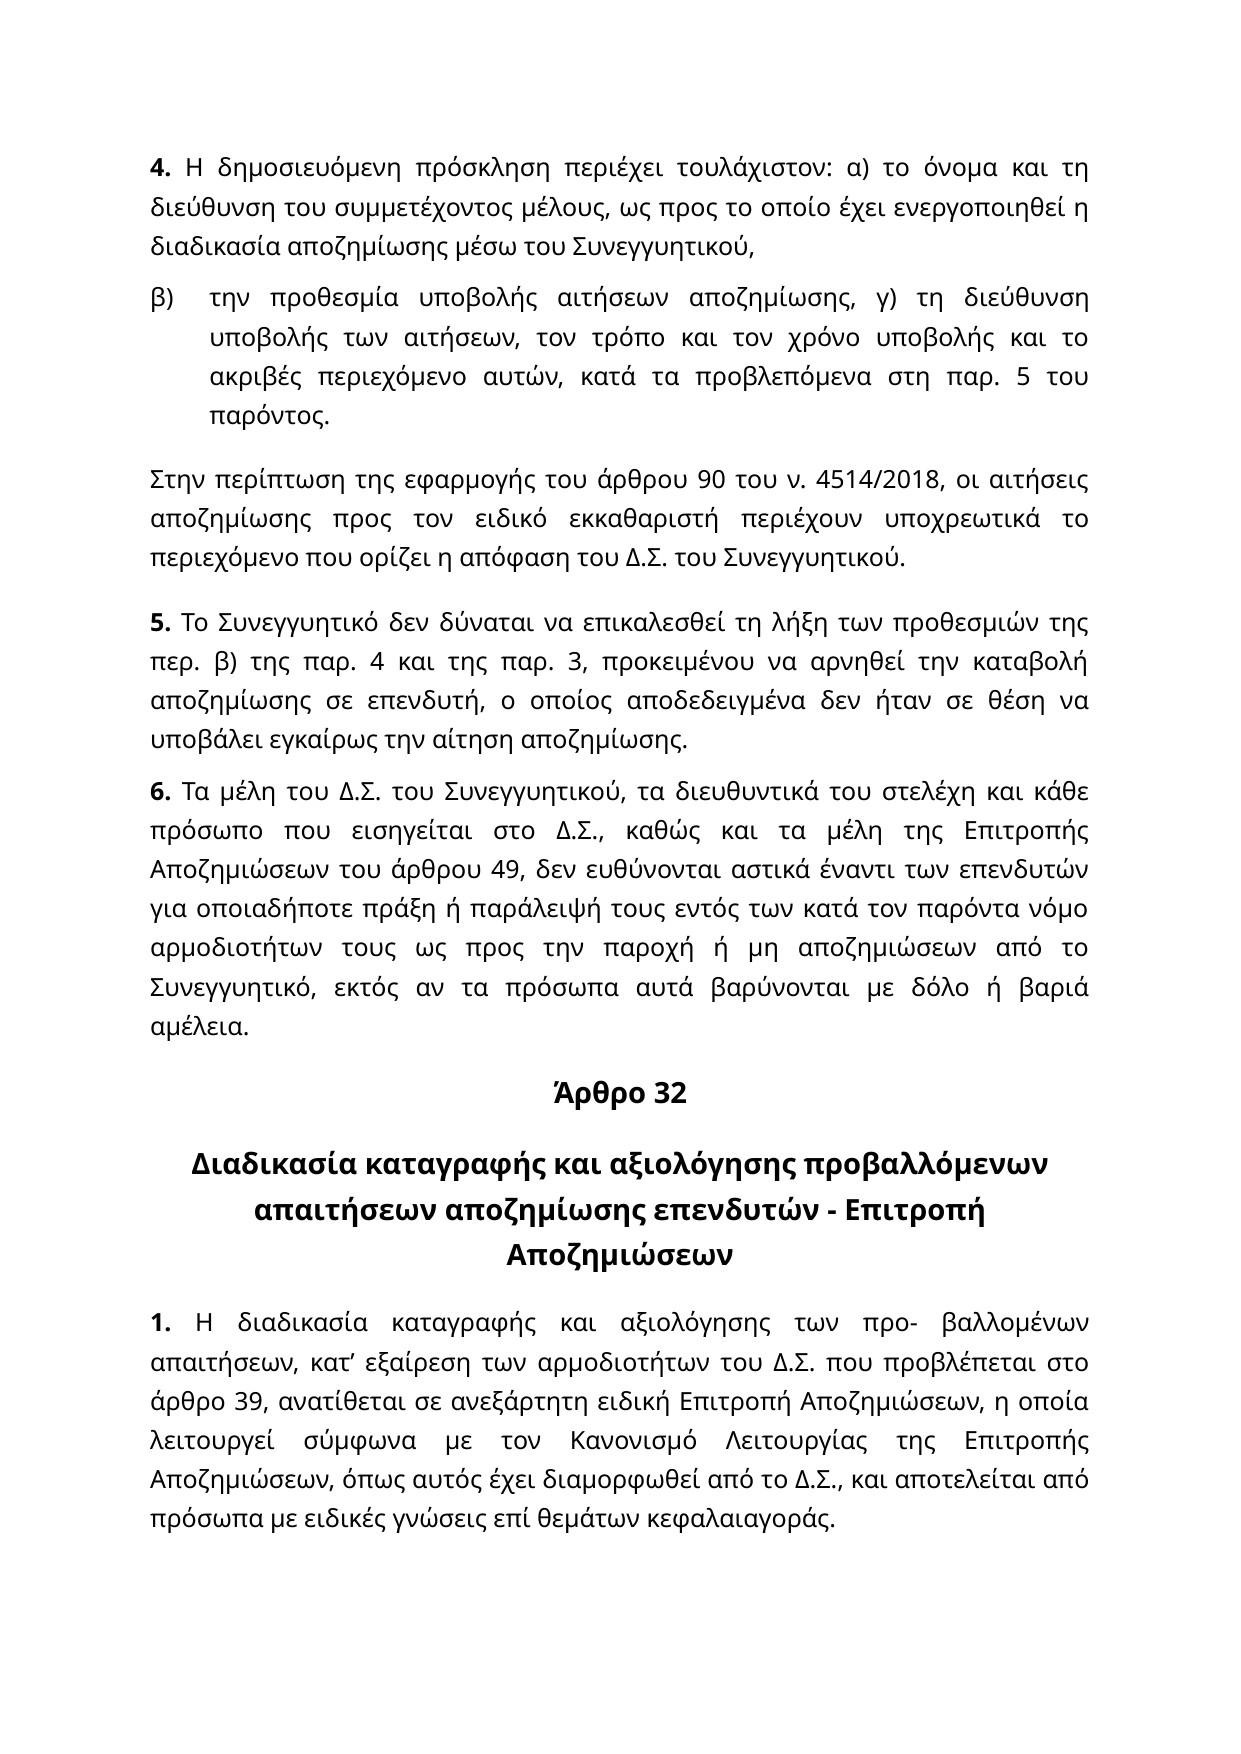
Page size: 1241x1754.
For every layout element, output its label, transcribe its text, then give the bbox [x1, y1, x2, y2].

text 4. Η δημοσιευόμενη πρόσκληση περιέχει τουλάχιστον: α) το όνομα και τη διεύθυνση του συμμετέχοντος μέλους, ως προς το οποίο έχει ενεργοποιηθεί η διαδικασία αποζημίωσης μέσω του Συνεγγυητικού, [150, 150, 1090, 262]
text 1. Η διαδικασία καταγραφής και αξιολόγησης των προ- βαλλομένων απαιτήσεων, κατ’ εξαίρεση των αρμοδιοτήτων του Δ.Σ. που προβλέπεται στο άρθρο 39, ανατίθεται σε ανεξάρτητη ειδική Επιτροπή Αποζημιώσεων, η οποία λειτουργεί σύμφωνα με τον Κανονισμό Λειτουργίας της Επιτροπής Αποζημιώσεων, όπως αυτός έχει διαμορφωθεί από το Δ.Σ., και αποτελείται από πρόσωπα με ειδικές γνώσεις επί θεμάτων κεφαλαιαγοράς. [150, 1305, 1090, 1535]
text 6. Τα μέλη του Δ.Σ. του Συνεγγυητικού, τα διευθυντικά του στελέχη και κάθε πρόσωπο που εισηγείται στο Δ.Σ., καθώς και τα μέλη της Επιτροπής Αποζημιώσεων του άρθρου 49, δεν ευθύνονται αστικά έναντι των επενδυτών για οποιαδήποτε πράξη ή παράλειψή τους εντός των κατά τον παρόντα νόμο αρμοδιοτήτων τους ως προς την παροχή ή μη αποζημιώσεων από το Συνεγγυητικό, εκτός αν τα πρόσωπα αυτά βαρύνονται με δόλο ή βαριά αμέλεια. [150, 773, 1090, 1042]
subtitle Διαδικασία καταγραφής και αξιολόγησης προβαλλόμενων απαιτήσεων αποζημίωσης επενδυτών - Επιτροπή Αποζημιώσεων [150, 1143, 1090, 1274]
list β) την προθεσμία υποβολής αιτήσεων αποζημίωσης, γ) τη διεύθυνση υποβολής των αιτήσεων, τον τρόπο και τον χρόνο υποβολής και το ακριβές περιεχόμενο αυτών, κατά τα προβλεπόμενα στη παρ. 5 του παρόντος. [150, 280, 1090, 432]
subtitle Άρθρο 32 [150, 1072, 1090, 1112]
text Στην περίπτωση της εφαρμογής του άρθρου 90 του ν. 4514/2018, οι αιτήσεις αποζημίωσης προς τον ειδικό εκκαθαριστή περιέχουν υποχρεωτικά το περιεχόμενο που ορίζει η απόφαση του Δ.Σ. του Συνεγγυητικού. [150, 462, 1090, 574]
text 5. Το Συνεγγυητικό δεν δύναται να επικαλεσθεί τη λήξη των προθεσμιών της περ. β) της παρ. 4 και της παρ. 3, προκειμένου να αρνηθεί την καταβολή αποζημίωσης σε επενδυτή, ο οποίος αποδεδειγμένα δεν ήταν σε θέση να υποβάλει εγκαίρως την αίτηση αποζημίωσης. [150, 604, 1090, 756]
